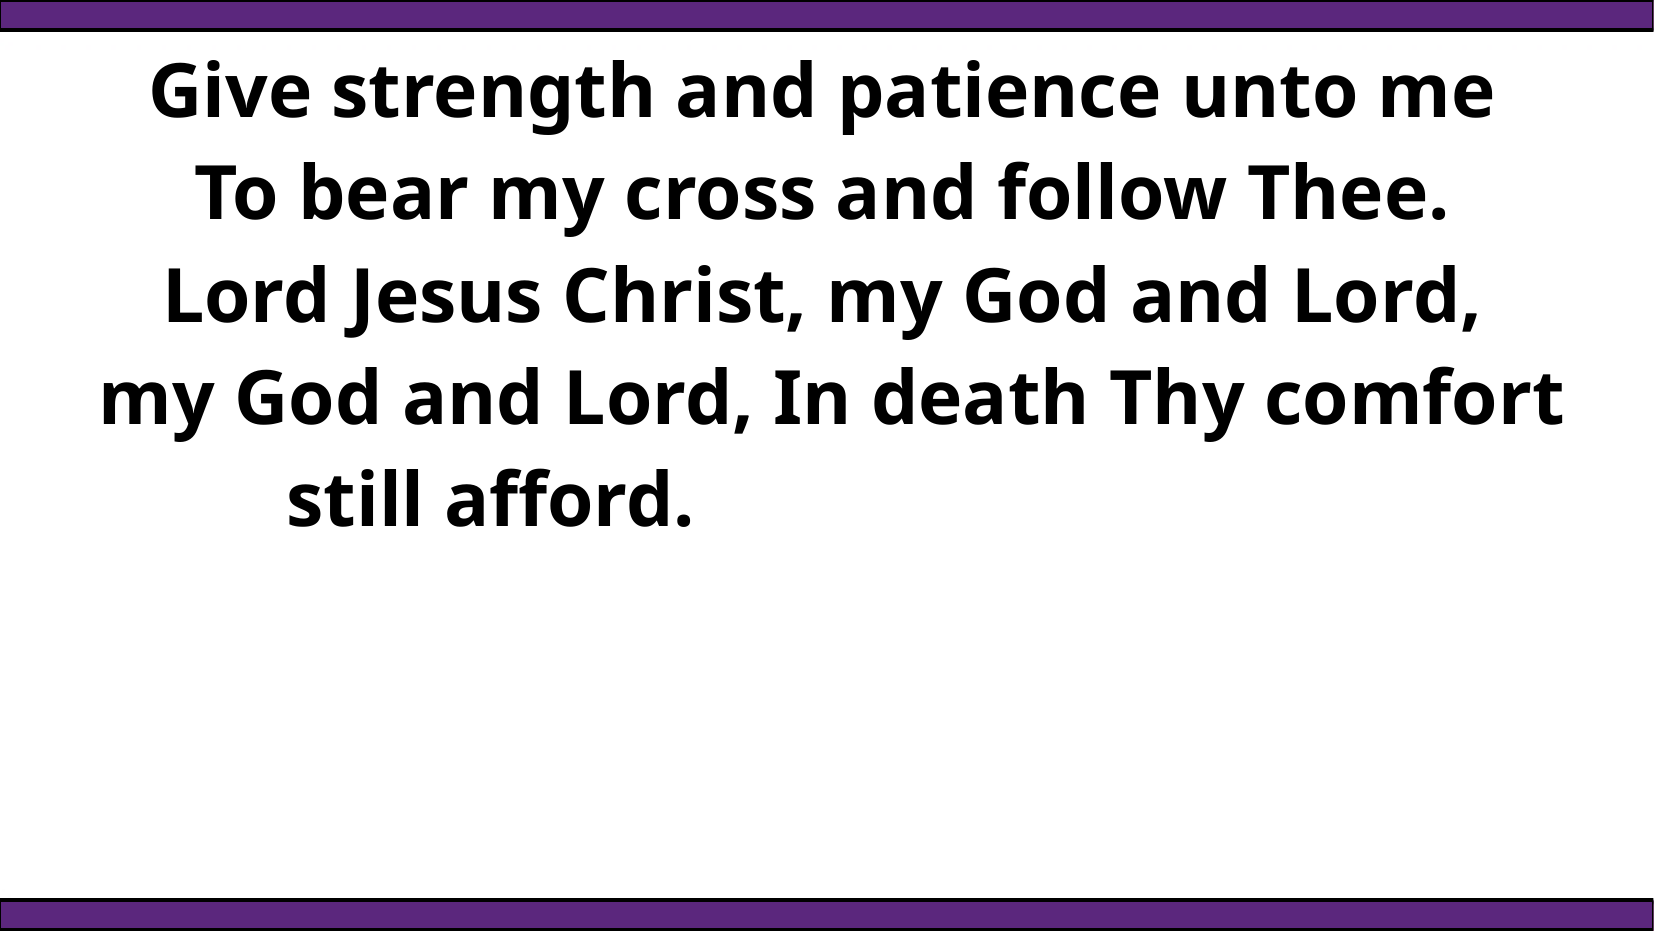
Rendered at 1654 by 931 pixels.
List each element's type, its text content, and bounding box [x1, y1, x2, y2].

picture [0, 31, 1654, 900]
text_box [0, 0, 1654, 31]
text_box [0, 900, 1654, 931]
text_box Give strength and patience unto me To bear my cross and follow Thee. Lord Jesus Christ, my God and Lord, my God and Lord, In death Thy comfort still afford. [60, 30, 1606, 544]
